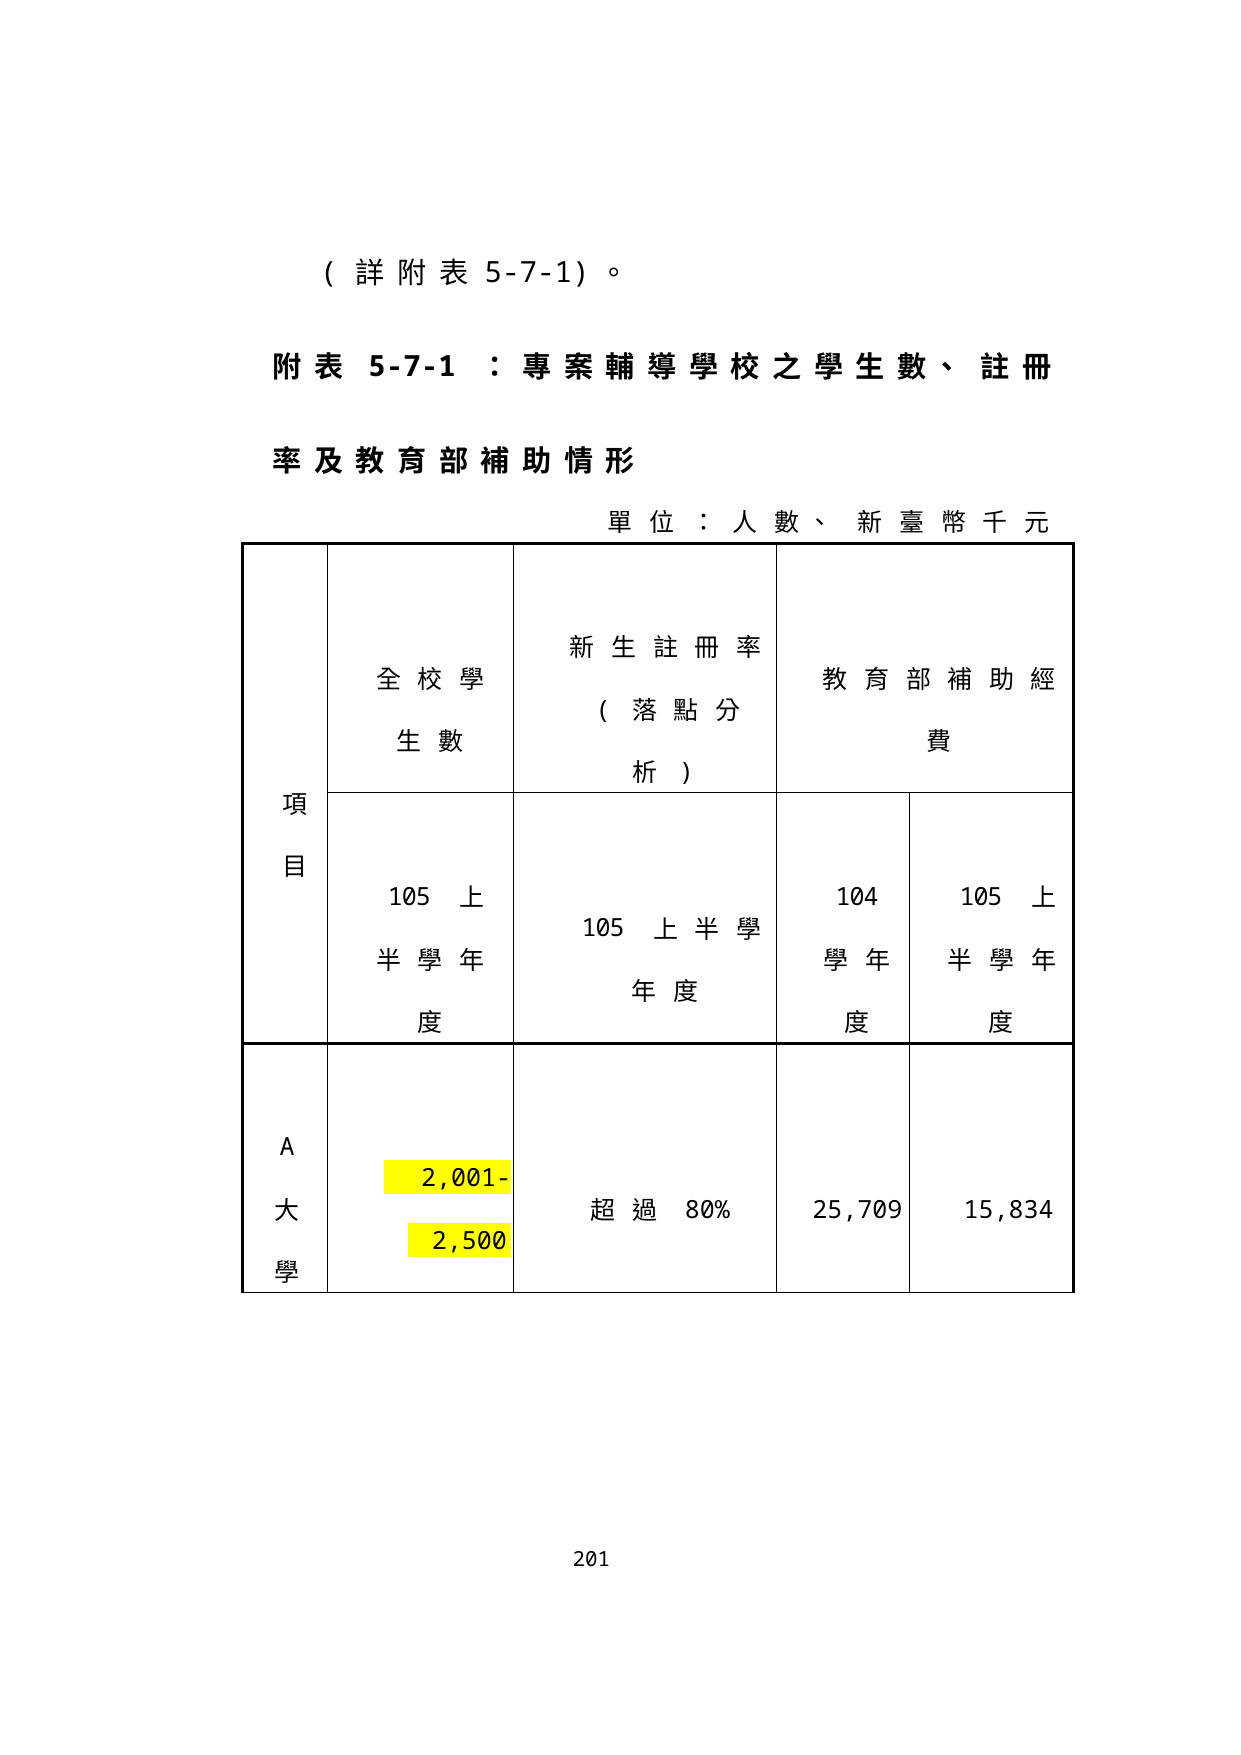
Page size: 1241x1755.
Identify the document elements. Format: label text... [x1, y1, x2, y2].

text (詳附表5-7-1)。 [283, 229, 1058, 292]
text 單位：人數、新臺幣千元 [183, 479, 1058, 542]
table_cell A大學 [244, 1045, 327, 1292]
table_cell 104學年度 [777, 793, 909, 1042]
table_cell 25,709 [777, 1045, 909, 1292]
table_cell 105上半學年度 [514, 793, 776, 1042]
table_header 全校學生數 [328, 545, 513, 792]
table_header 教育部補助經費 [777, 545, 1072, 792]
table_header 項目 [244, 545, 327, 1042]
table_cell 2,001-2,500 [328, 1045, 513, 1292]
table_header 新生註冊率(落點分析) [514, 545, 776, 792]
table_cell 105上半學年度 [328, 793, 513, 1042]
text 附表5-7-1：專案輔導學校之學生數、註冊率及教育部補助情形 [242, 292, 1058, 479]
table_cell 15,834 [910, 1045, 1072, 1292]
table_cell 105上半學年度 [910, 793, 1072, 1042]
table_cell 超過80% [514, 1045, 776, 1292]
